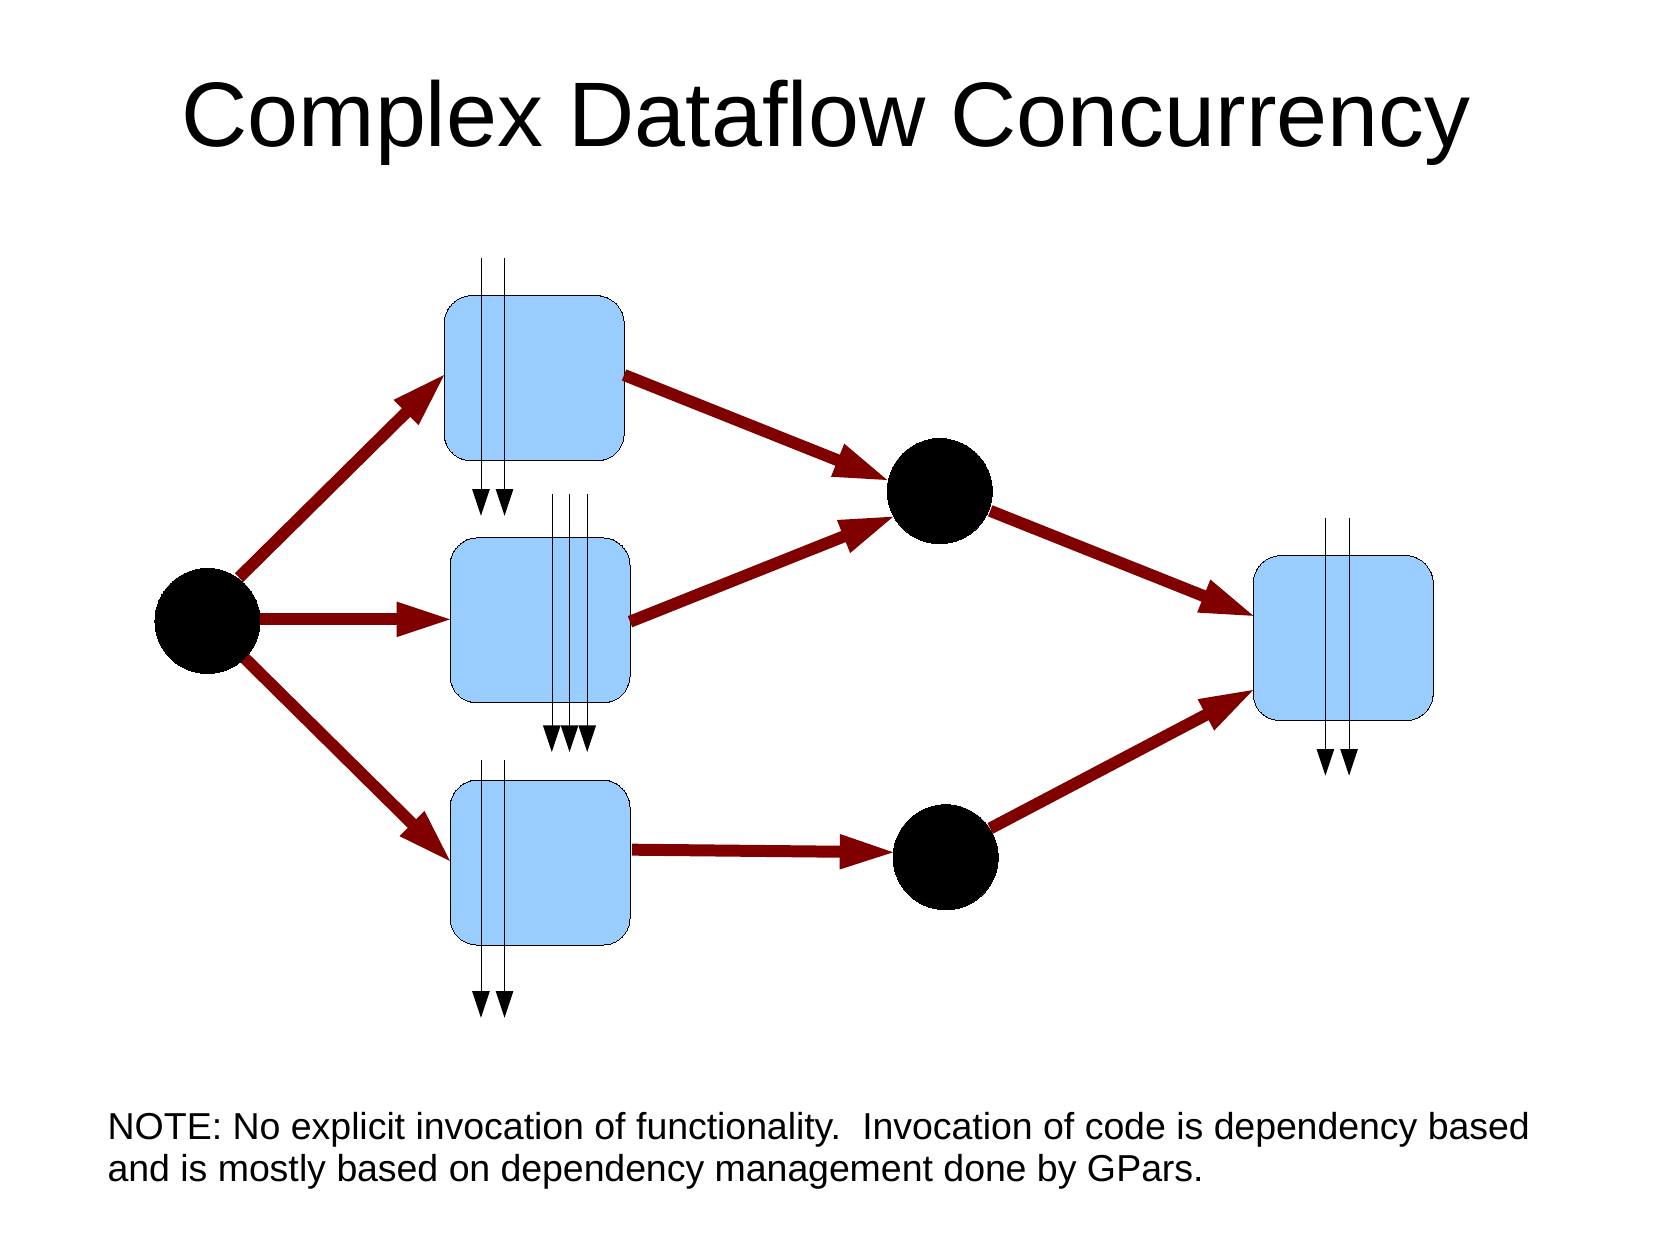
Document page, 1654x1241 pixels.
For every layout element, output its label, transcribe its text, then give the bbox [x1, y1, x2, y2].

text_box [588, 537, 631, 703]
text_box [1326, 555, 1349, 721]
text_box [570, 537, 587, 703]
text_box [482, 780, 504, 946]
text_box [450, 780, 481, 946]
text_box [1350, 555, 1434, 721]
text_box [482, 295, 504, 461]
text_box [887, 438, 993, 544]
text_box [893, 804, 999, 910]
text_box [505, 295, 625, 461]
text_box [505, 780, 631, 946]
text_box [553, 537, 569, 703]
text_box [154, 568, 260, 674]
text_box NOTE: No explicit invocation of functionality. Invocation of code is dependency based and is mostly based on dependency management done by GPars. [90, 1095, 1591, 1200]
text_box [444, 295, 481, 461]
text_box [450, 537, 552, 703]
title Complex Dataflow Concurrency [82, 49, 1571, 181]
text_box [1253, 555, 1325, 721]
